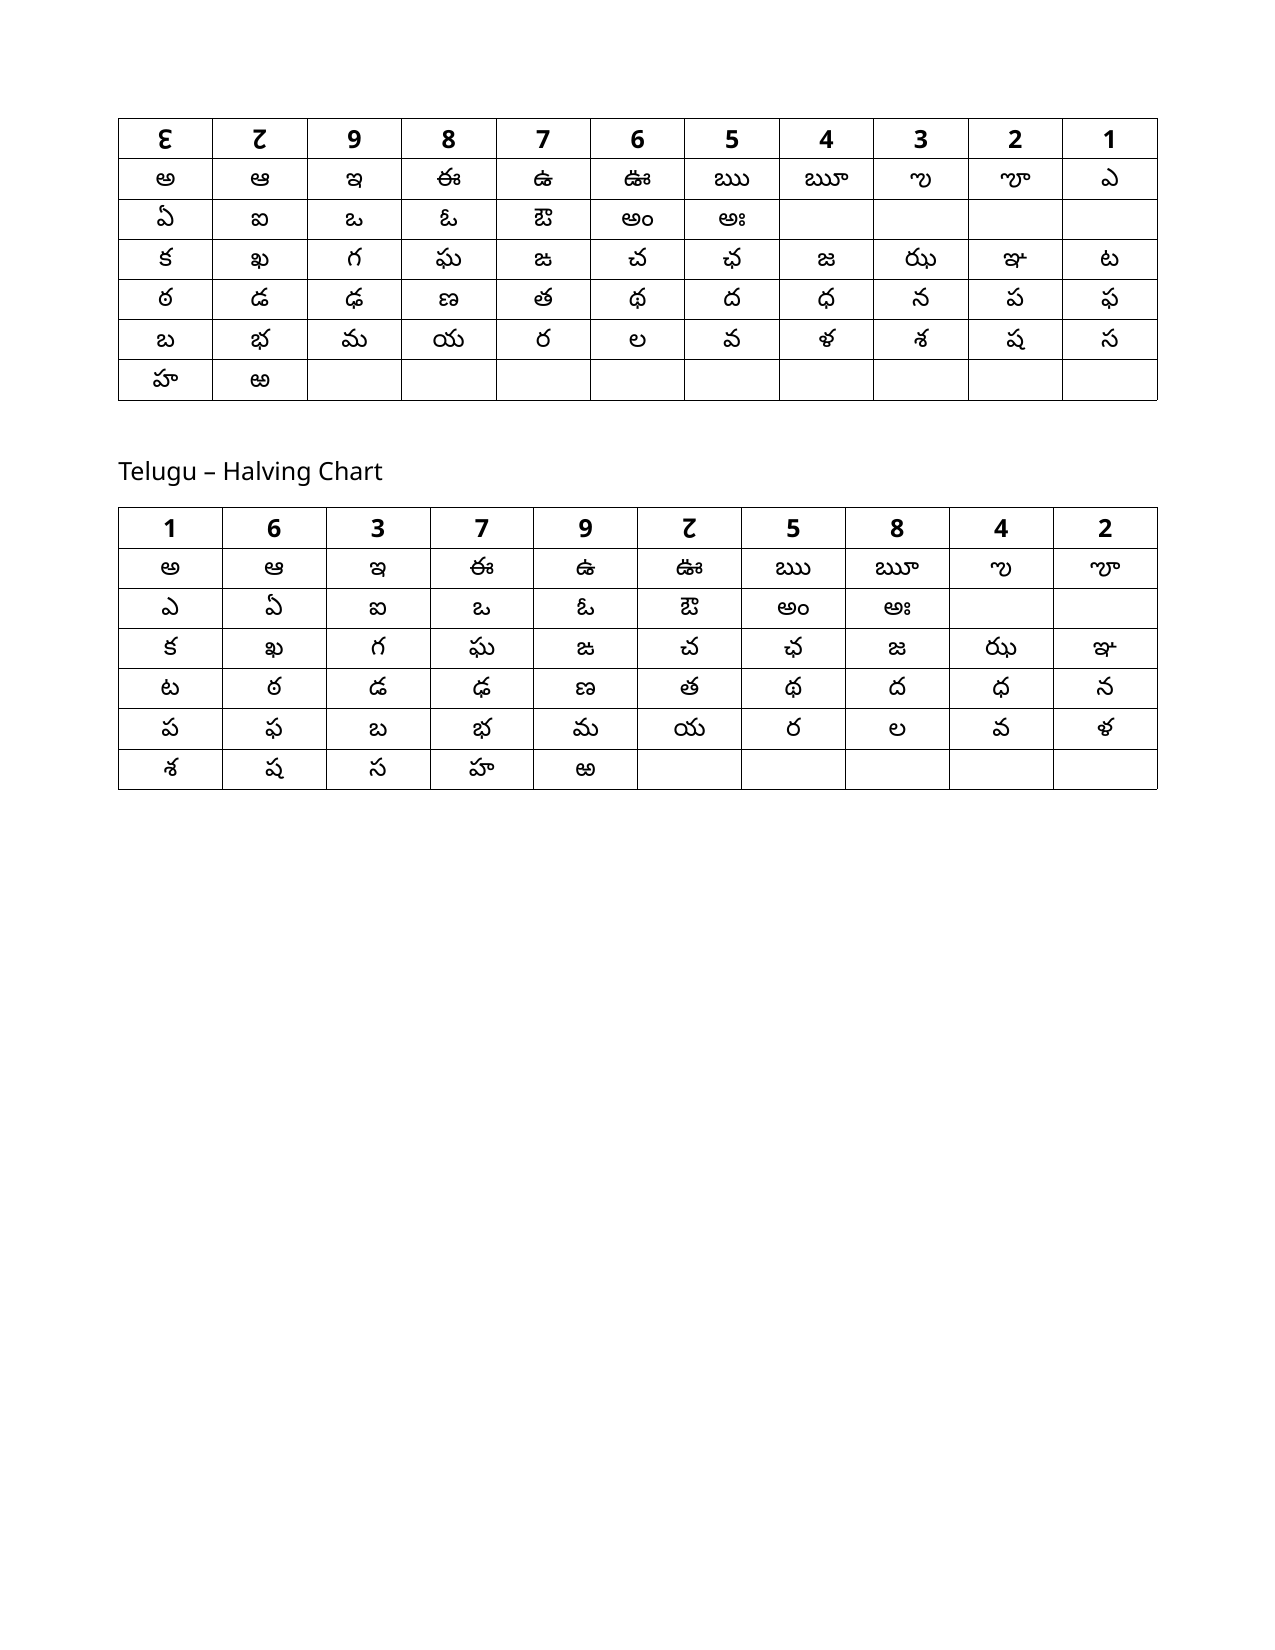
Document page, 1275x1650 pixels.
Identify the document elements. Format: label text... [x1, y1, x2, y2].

table_header 4 [950, 508, 1053, 547]
table_cell ఎ [119, 589, 222, 628]
table_cell అం [742, 589, 845, 628]
table_cell ౠ [846, 549, 949, 588]
table_cell ఉ [534, 549, 637, 588]
table_header 6 [223, 508, 326, 547]
table_cell శ [119, 750, 222, 789]
table_cell హ [431, 750, 533, 789]
table_cell అం [591, 200, 684, 239]
table_header ↊ [638, 508, 741, 547]
table_cell జ [780, 240, 873, 279]
table_cell ఘ [431, 629, 533, 668]
table_cell ప [119, 709, 222, 748]
table_header 4 [780, 119, 873, 158]
table_cell చ [638, 629, 741, 668]
table_cell థ [591, 280, 684, 319]
table_cell త [638, 669, 741, 708]
table_cell ల [846, 709, 949, 748]
table_cell స [1063, 320, 1157, 359]
table_cell ఱ [213, 360, 307, 399]
table_header 3 [874, 119, 968, 158]
table_cell మ [308, 320, 401, 359]
table_cell ష [223, 750, 326, 789]
table_header ↊ [213, 119, 307, 158]
table_cell బ [119, 320, 212, 359]
table_header 5 [685, 119, 779, 158]
table_cell ఛ [685, 240, 779, 279]
table_cell భ [431, 709, 533, 748]
text Telugu – Halving Chart [118, 453, 1157, 487]
table_cell డ [327, 669, 430, 708]
table_cell [308, 360, 401, 399]
table_cell ఌ [874, 159, 968, 198]
table_cell హ [119, 360, 212, 399]
table_header 9 [534, 508, 637, 547]
table_cell క [119, 629, 222, 668]
table_cell [742, 750, 845, 789]
table_cell ఝ [950, 629, 1053, 668]
table_cell ట [1063, 240, 1157, 279]
table_header 2 [969, 119, 1062, 158]
table_cell అ [119, 159, 212, 198]
table_cell ల [591, 320, 684, 359]
table_cell డ [213, 280, 307, 319]
table_cell ఘ [402, 240, 496, 279]
table_cell ఎ [1063, 159, 1157, 198]
table_cell ణ [534, 669, 637, 708]
table_cell ర [742, 709, 845, 748]
table_cell ఓ [402, 200, 496, 239]
table_cell గ [308, 240, 401, 279]
table_header 1 [119, 508, 222, 547]
table_cell ఇ [327, 549, 430, 588]
table_cell [402, 360, 496, 399]
table_cell య [638, 709, 741, 748]
table_cell ద [685, 280, 779, 319]
table_cell ఊ [591, 159, 684, 198]
table_cell ధ [780, 280, 873, 319]
table_cell వ [685, 320, 779, 359]
table_cell [1063, 360, 1157, 399]
table_cell క [119, 240, 212, 279]
table_cell [780, 200, 873, 239]
table_cell [497, 360, 590, 399]
table_cell జ [846, 629, 949, 668]
table_cell ఖ [223, 629, 326, 668]
table_cell మ [534, 709, 637, 748]
table_cell [874, 200, 968, 239]
table_cell [969, 200, 1062, 239]
table_cell ఐ [213, 200, 307, 239]
table_header 2 [1054, 508, 1157, 547]
table_cell అః [846, 589, 949, 628]
table_cell ఐ [327, 589, 430, 628]
table_cell గ [327, 629, 430, 668]
table_cell ట [119, 669, 222, 708]
table_cell ఆ [213, 159, 307, 198]
table_cell య [402, 320, 496, 359]
table_cell ౠ [780, 159, 873, 198]
table_cell [685, 360, 779, 399]
table_cell ఏ [119, 200, 212, 239]
table_cell ఔ [638, 589, 741, 628]
table_cell ఈ [431, 549, 533, 588]
table_cell ఇ [308, 159, 401, 198]
table_cell త [497, 280, 590, 319]
table_cell ఊ [638, 549, 741, 588]
table_cell [1054, 750, 1157, 789]
table_cell ఈ [402, 159, 496, 198]
table_cell [874, 360, 968, 399]
table_cell ఏ [223, 589, 326, 628]
table_cell ఖ [213, 240, 307, 279]
table_header 9 [308, 119, 401, 158]
table_cell ద [846, 669, 949, 708]
table_cell ౡ [969, 159, 1062, 198]
table_cell ఉ [497, 159, 590, 198]
table_cell ఫ [1063, 280, 1157, 319]
table_header 8 [402, 119, 496, 158]
table_cell ౡ [1054, 549, 1157, 588]
table_cell ఋ [742, 549, 845, 588]
table_cell ఞ [1054, 629, 1157, 668]
table_cell బ [327, 709, 430, 748]
table_cell ఞ [969, 240, 1062, 279]
table_cell [846, 750, 949, 789]
table_cell [950, 589, 1053, 628]
table_cell ఢ [431, 669, 533, 708]
table_cell ఙ [497, 240, 590, 279]
table_cell ష [969, 320, 1062, 359]
table_header 6 [591, 119, 684, 158]
table_cell [1063, 200, 1157, 239]
table_cell ధ [950, 669, 1053, 708]
table_cell ఆ [223, 549, 326, 588]
table_cell న [1054, 669, 1157, 708]
table_cell ఔ [497, 200, 590, 239]
table_cell శ [874, 320, 968, 359]
table_cell వ [950, 709, 1053, 748]
table_cell ఛ [742, 629, 845, 668]
table_header 3 [327, 508, 430, 547]
table_cell చ [591, 240, 684, 279]
table_cell ఌ [950, 549, 1053, 588]
table_cell ళ [780, 320, 873, 359]
table_cell ప [969, 280, 1062, 319]
table_cell ఒ [431, 589, 533, 628]
table_cell [969, 360, 1062, 399]
table_header 7 [431, 508, 533, 547]
table_cell ర [497, 320, 590, 359]
table_cell ఝ [874, 240, 968, 279]
table_cell ళ [1054, 709, 1157, 748]
table_cell ఫ [223, 709, 326, 748]
table_cell అః [685, 200, 779, 239]
table_cell [950, 750, 1053, 789]
table_cell [780, 360, 873, 399]
table_cell న [874, 280, 968, 319]
table_cell [1054, 589, 1157, 628]
table_cell ఱ [534, 750, 637, 789]
table_cell [591, 360, 684, 399]
table_cell ఠ [223, 669, 326, 708]
table_header 1 [1063, 119, 1157, 158]
table_cell ఋ [685, 159, 779, 198]
table_cell స [327, 750, 430, 789]
table_cell థ [742, 669, 845, 708]
table_cell ఠ [119, 280, 212, 319]
table_cell ఒ [308, 200, 401, 239]
table_header 7 [497, 119, 590, 158]
table_cell [638, 750, 741, 789]
table_header 5 [742, 508, 845, 547]
table_header ↋ [119, 119, 212, 158]
table_cell ఓ [534, 589, 637, 628]
table_cell అ [119, 549, 222, 588]
table_cell ఢ [308, 280, 401, 319]
table_header 8 [846, 508, 949, 547]
table_cell భ [213, 320, 307, 359]
table_cell ఙ [534, 629, 637, 668]
table_cell ణ [402, 280, 496, 319]
